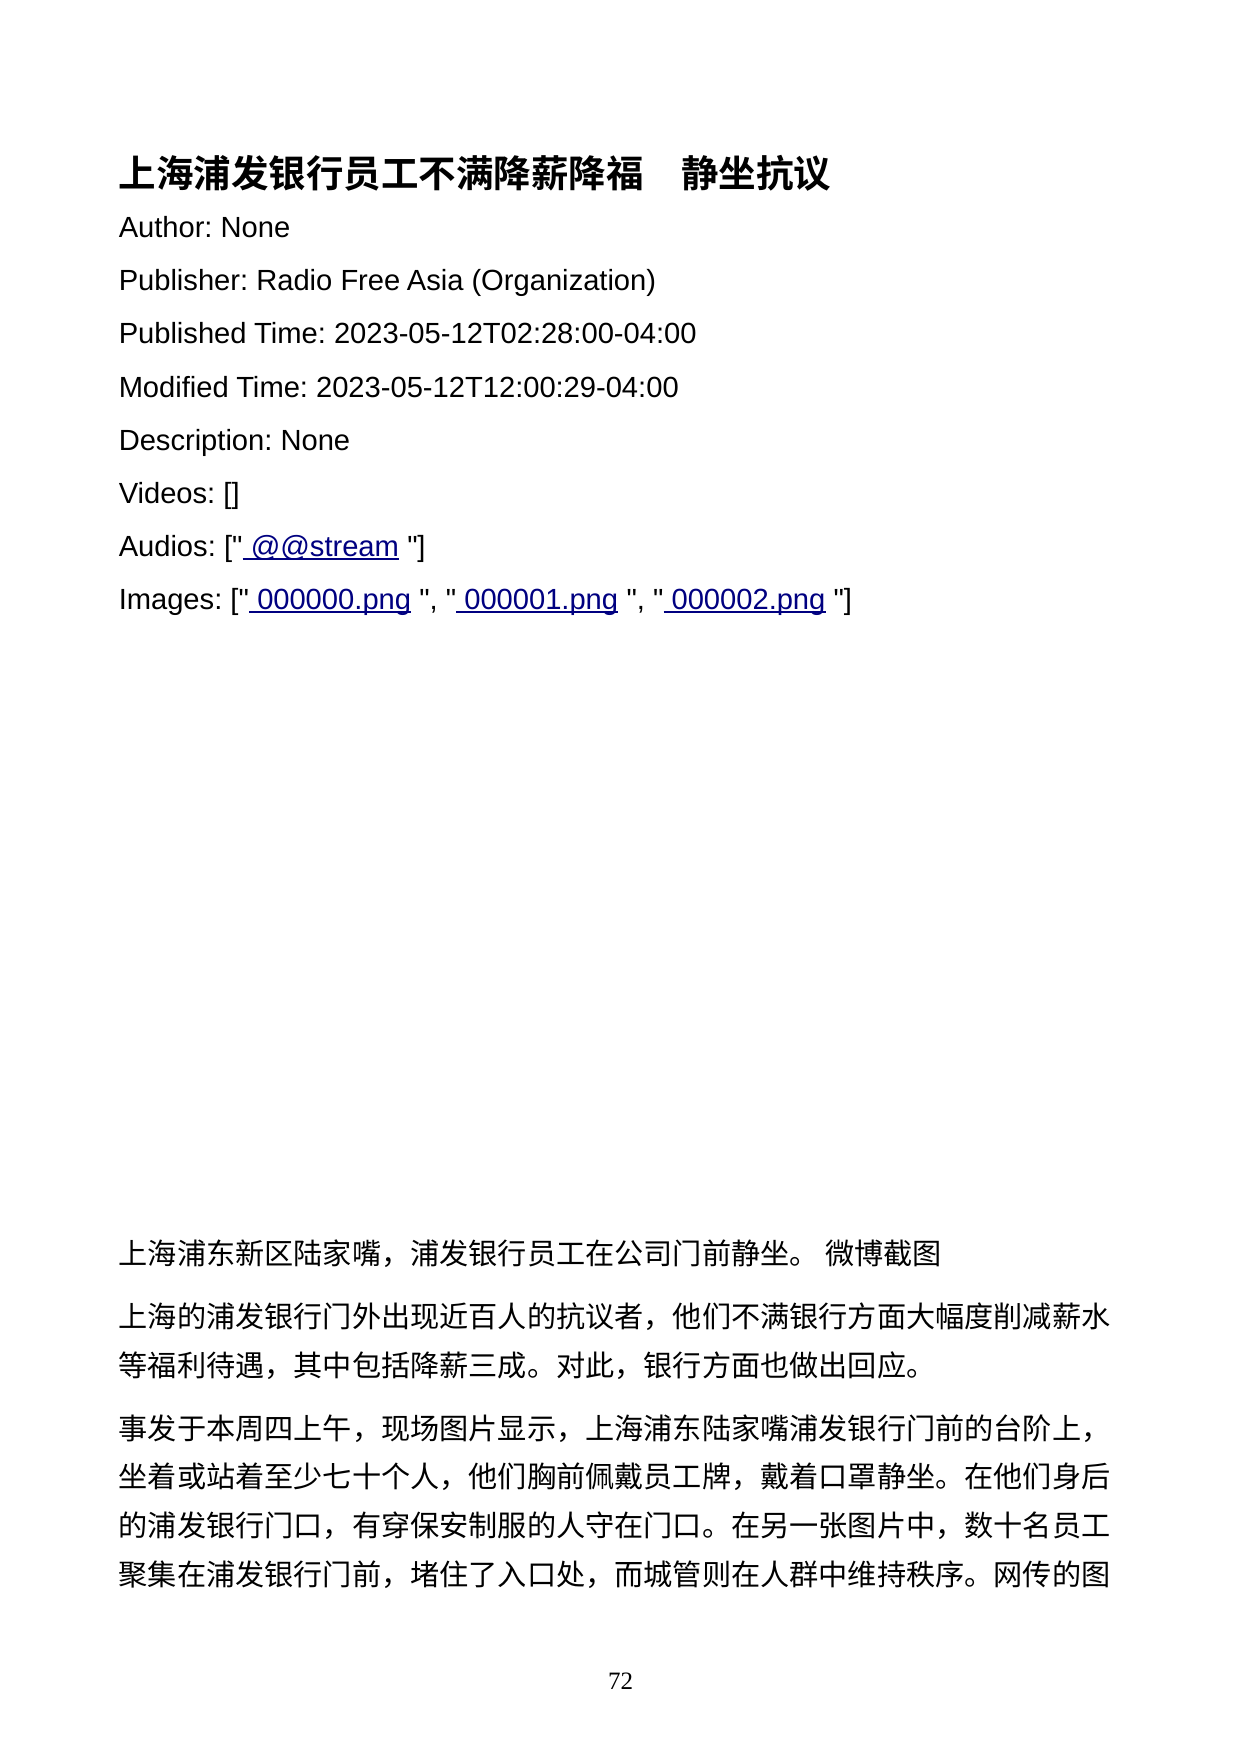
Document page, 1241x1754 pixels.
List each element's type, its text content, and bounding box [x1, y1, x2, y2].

text Author: None [118, 210, 1122, 244]
text Videos: [] [118, 476, 1122, 509]
text 上海的浦发银行门外出现近百人的抗议者，他们不满银行方面大幅度削减薪水等福利待遇，其中包括降薪三成。对此，银行方面也做出回应。 [118, 1294, 1122, 1384]
text Images: [" 000000.png ", " 000001.png ", " 000002.png "] [118, 582, 1122, 616]
text Description: None [118, 423, 1122, 456]
text 事发于本周四上午，现场图片显示，上海浦东陆家嘴浦发银行门前的台阶上，坐着或站着至少七十个人，他们胸前佩戴员工牌，戴着口罩静坐。在他们身后的浦发银行门口，有穿保安制服的人守在门口。在另一张图片中，数十名员工聚集在浦发银行门前，堵住了入口处，而城管则在人群中维持秩序。网传的图 [118, 1405, 1122, 1593]
text Audios: [" @@stream "] [118, 529, 1122, 563]
text Modified Time: 2023-05-12T12:00:29-04:00 [118, 370, 1122, 403]
text Published Time: 2023-05-12T02:28:00-04:00 [118, 317, 1122, 350]
text Publisher: Radio Free Asia (Organization) [118, 263, 1122, 297]
text 上海浦东新区陆家嘴，浦发银行员工在公司门前静坐。 微博截图 [118, 635, 1122, 1273]
subtitle 上海浦发银行员工不满降薪降福 静坐抗议 [118, 143, 1122, 198]
